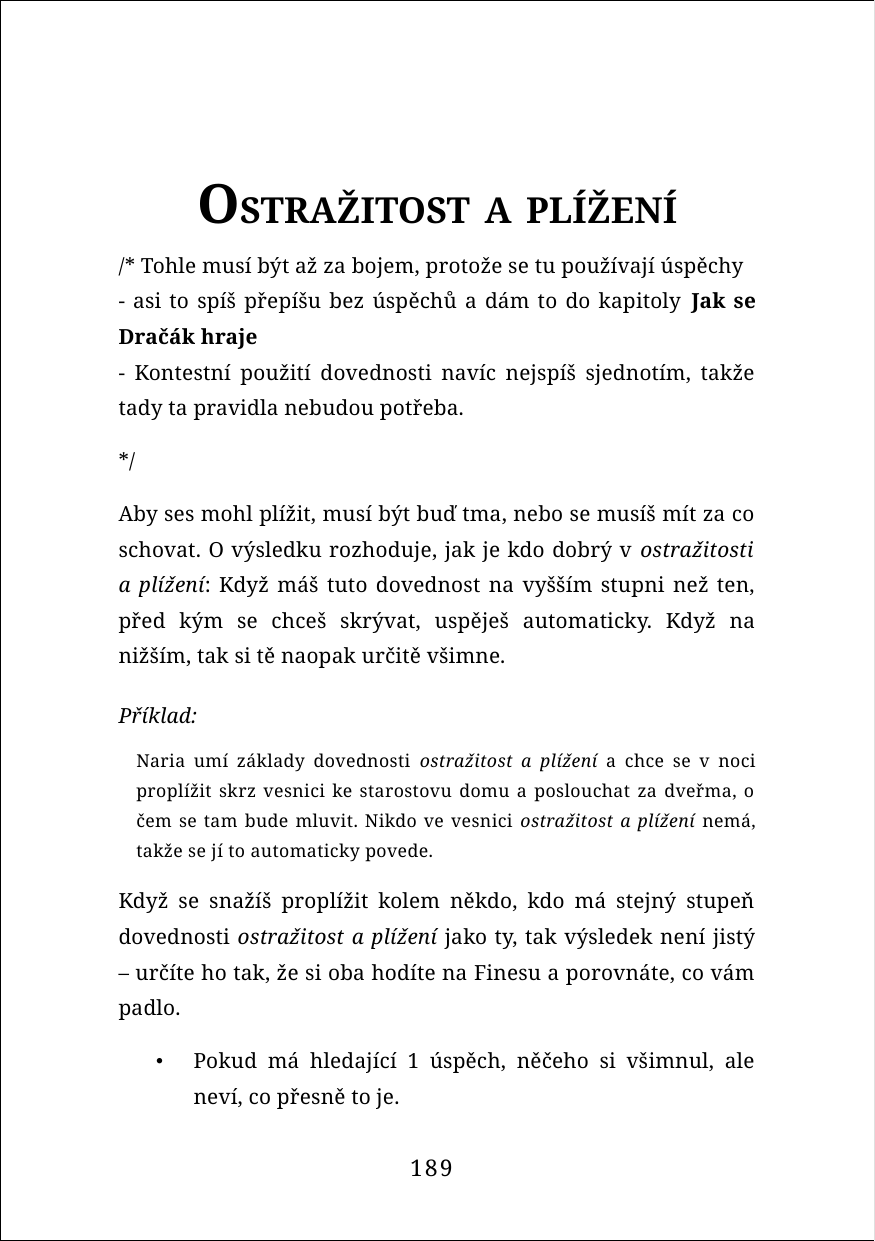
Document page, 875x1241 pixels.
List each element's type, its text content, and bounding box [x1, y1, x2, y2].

text Naria umí základy dovednosti ostražitost a plížení a chce se v noci proplížit skrz vesnici ke starostovu domu a poslouchat za dveřma, o čem se tam bude mluvit. Nikdo ve vesnici ostražitost a plížení nemá, takže se jí to automaticky povede. [136, 748, 756, 863]
list Pokud má hledající 1 úspěch, něčeho si všimnul, ale neví, co přesně to je. [156, 1046, 756, 1110]
text Příklad: [118, 701, 756, 729]
text Když se snažíš proplížit kolem někdo, kdo má stejný stupeň dovednosti ostražitost a plížení jako ty, tak výsledek není jistý – určíte ho tak, že si oba hodíte na Finesu a porovnáte, co vám padlo. [118, 887, 756, 1022]
subtitle Ostražitost a plížení [118, 166, 756, 239]
text Aby ses mohl plížit, musí být buď tma, nebo se musíš mít za co schovat. O výsledku rozhoduje, jak je kdo dobrý v ostražitosti a plížení: Když máš tuto dovednost na vyšším stupni než ten, před kým se chceš skrývat, uspěješ automaticky. Když na nižším, tak si tě naopak určitě všimne. [118, 499, 756, 670]
text */ [118, 446, 756, 475]
text /* Tohle musí být až za bojem, protože se tu používají úspěchy - asi to spíš přepíšu bez úspěchů a dám to do kapitoly Jak se Dračák hraje - Kontestní použití dovednosti navíc nejspíš sjednotím, takže tady ta pravidla nebudou potřeba. [118, 251, 756, 422]
